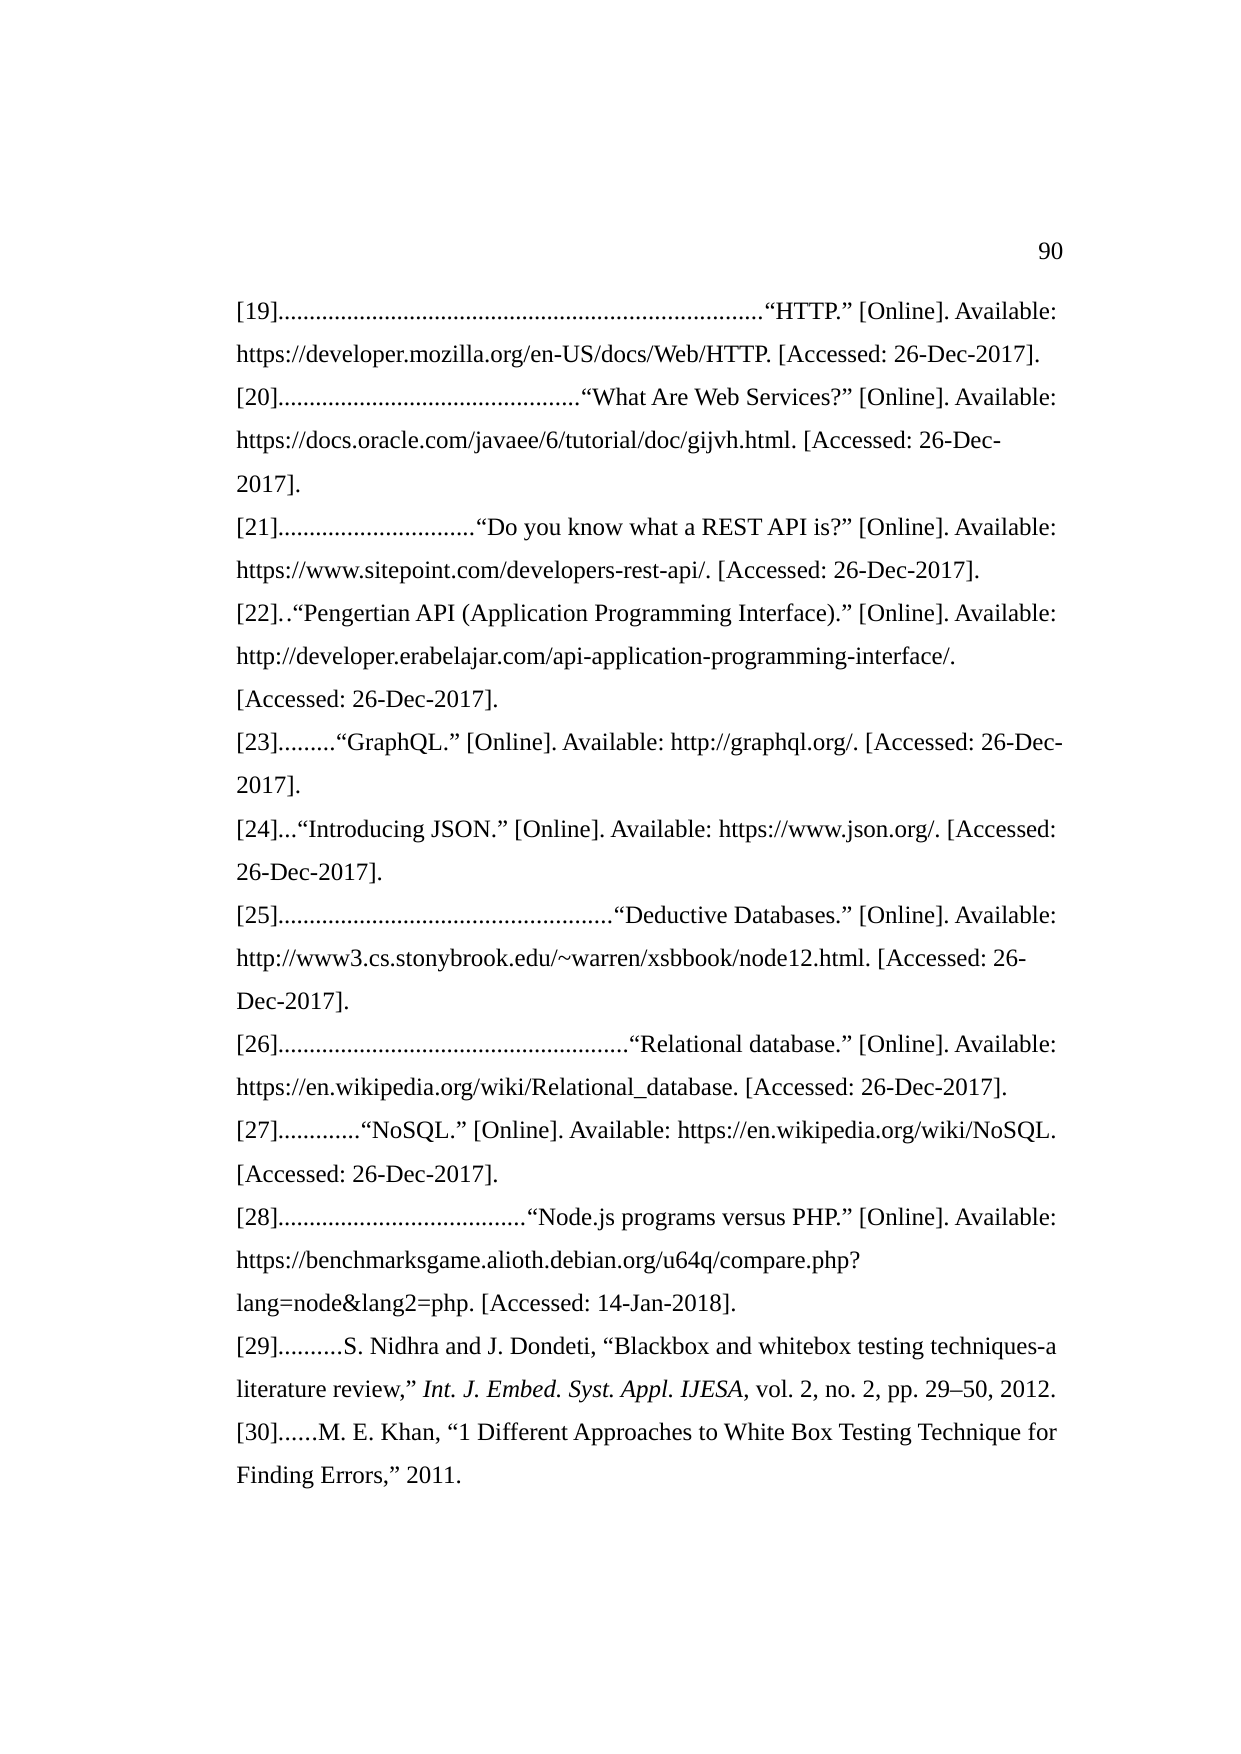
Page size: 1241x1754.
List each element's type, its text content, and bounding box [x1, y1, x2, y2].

text [25] “Deductive Databases.” [Online]. Available: http://www3.cs.stonybrook.edu/~warren/xsbbook/node12.html. [Accessed: 26-Dec-2017]. [236, 900, 1063, 1015]
text [23] “GraphQL.” [Online]. Available: http://graphql.org/. [Accessed: 26-Dec-2017]. [236, 727, 1063, 799]
text [22] “Pengertian API (Application Programming Interface).” [Online]. Available: http://developer.erabelajar.com/api-application-programming-interface/. [Accessed: 26-Dec-2017]. [236, 598, 1063, 713]
text [30] M. E. Khan, “1 Different Approaches to White Box Testing Technique for Finding Errors,” 2011. [236, 1417, 1063, 1489]
text [24] “Introducing JSON.” [Online]. Available: https://www.json.org/. [Accessed: 26-Dec-2017]. [236, 814, 1063, 886]
text [19] “HTTP.” [Online]. Available: https://developer.mozilla.org/en-US/docs/Web/HTTP. [Accessed: 26-Dec-2017]. [236, 296, 1063, 368]
text [29] S. Nidhra and J. Dondeti, “Blackbox and whitebox testing techniques-a literature review,” Int. J. Embed. Syst. Appl. IJESA, vol. 2, no. 2, pp. 29–50, 2012. [236, 1331, 1063, 1403]
text [20] “What Are Web Services?” [Online]. Available: https://docs.oracle.com/javaee/6/tutorial/doc/gijvh.html. [Accessed: 26-Dec-2017]. [236, 382, 1063, 497]
text [28] “Node.js programs versus PHP.” [Online]. Available: https://benchmarksgame.alioth.debian.org/u64q/compare.php?lang=node&lang2=php. [Accessed: 14-Jan-2018]. [236, 1202, 1063, 1317]
text [27] “NoSQL.” [Online]. Available: https://en.wikipedia.org/wiki/NoSQL. [Accessed: 26-Dec-2017]. [236, 1116, 1063, 1187]
text [21] “Do you know what a REST API is?” [Online]. Available: https://www.sitepoint.com/developers-rest-api/. [Accessed: 26-Dec-2017]. [236, 512, 1063, 584]
text [26] “Relational database.” [Online]. Available: https://en.wikipedia.org/wiki/Relational_database. [Accessed: 26-Dec-2017]. [236, 1029, 1063, 1101]
